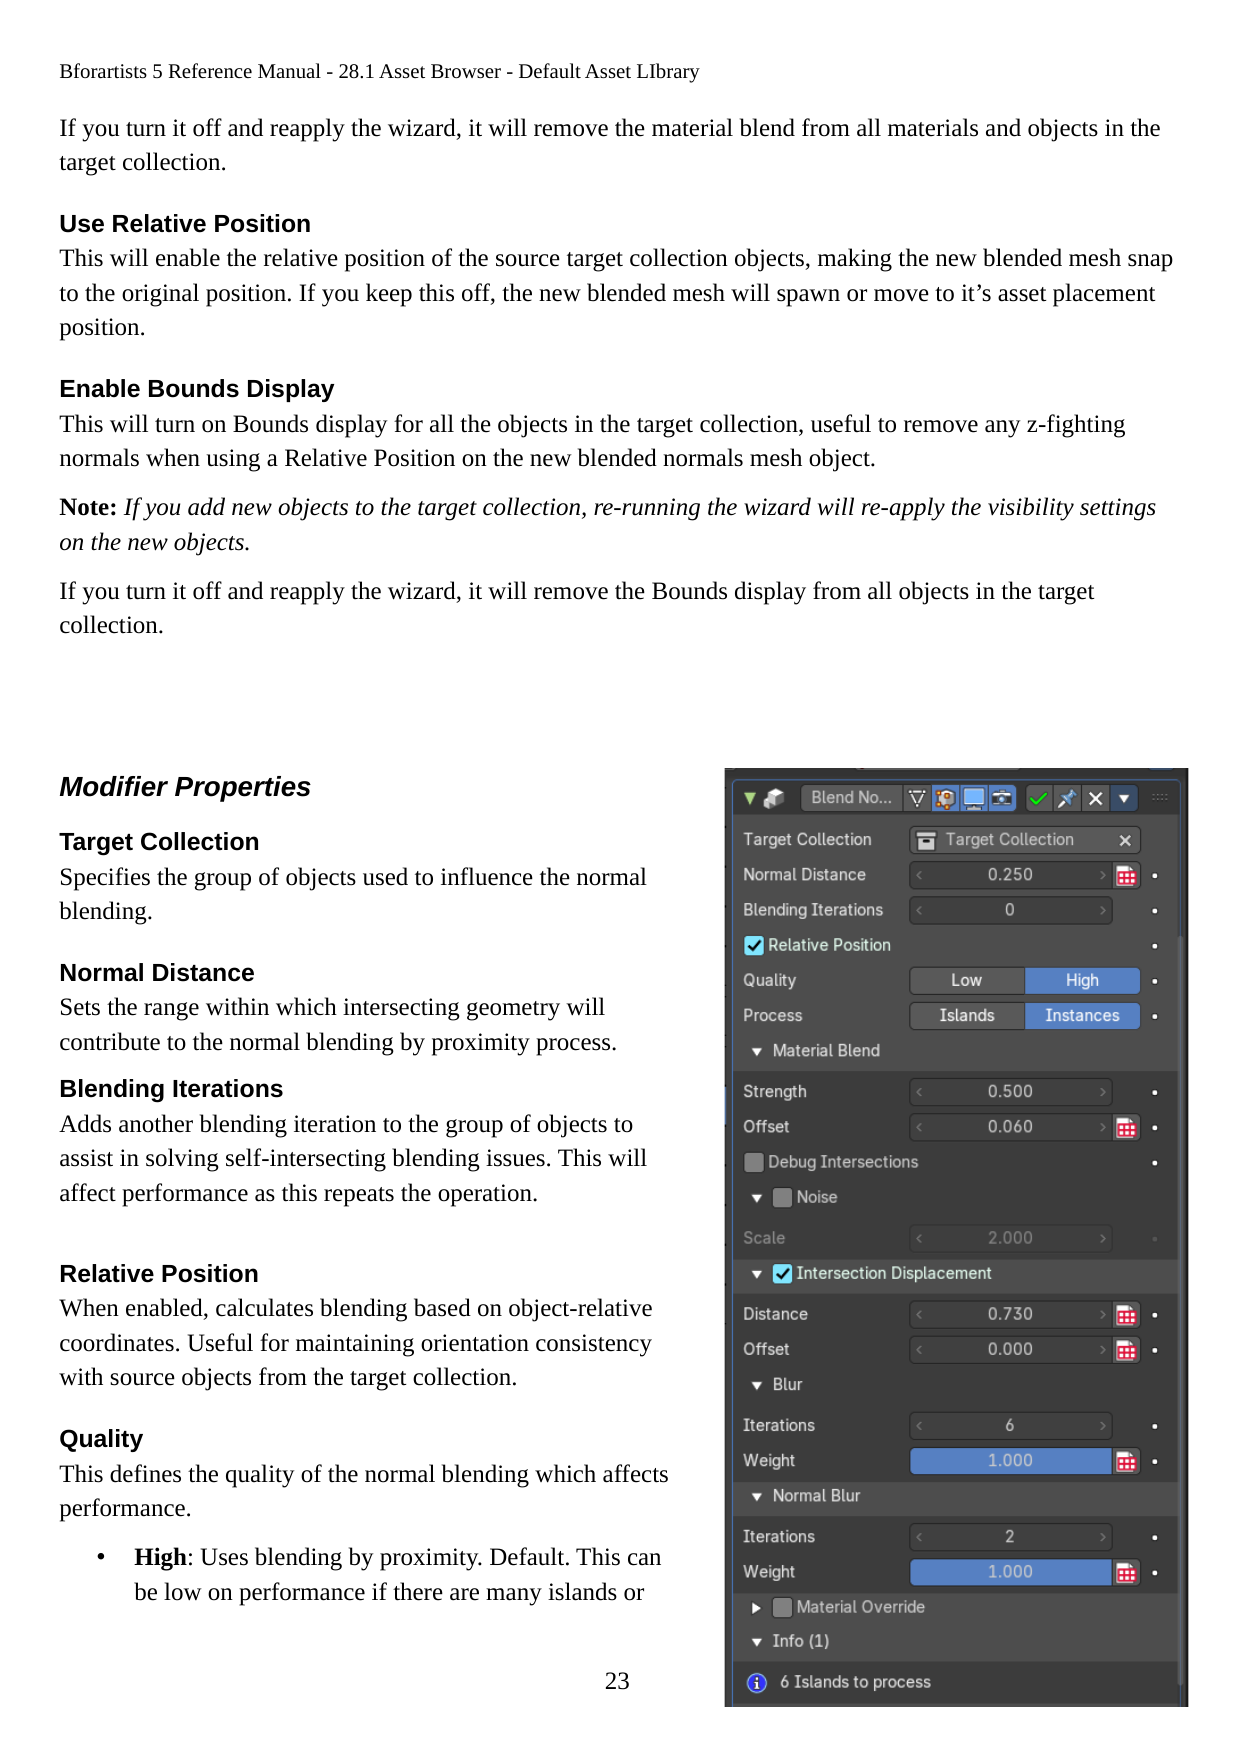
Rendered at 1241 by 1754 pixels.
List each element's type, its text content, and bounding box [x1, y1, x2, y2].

subtitle Target Collection [59, 827, 724, 855]
subtitle Quality [59, 1424, 724, 1452]
text If you turn it off and reapply the wizard, it will remove the material blend from all materials and objects in the target collection. [59, 113, 1181, 176]
subtitle Blending Iterations [59, 1074, 724, 1102]
subtitle Relative Position [59, 1259, 259, 1288]
subtitle Modifier Properties [59, 770, 724, 802]
text Specifies the group of objects used to influence the normal blending. [59, 862, 724, 925]
picture [724, 768, 1189, 1707]
text Note: If you add new objects to the target collection, re-running the wizard will re-apply the visibility settings on the new objects. [59, 492, 1181, 556]
text If you turn it off and reapply the wizard, it will remove the Bounds display from all objects in the target collection. [59, 576, 1181, 639]
text When enabled, calculates blending based on object-relative coordinates. Useful for maintaining orientation consistency with source objects from the target collection. [59, 1247, 724, 1391]
subtitle Use Relative Position [59, 209, 1181, 237]
text This defines the quality of the normal blending which affects performance. [59, 1459, 724, 1522]
text This will enable the relative position of the source target collection objects, making the new blended mesh snap to the original position. If you keep this off, the new blended mesh will spawn or move to it’s asset placement position. [59, 243, 1181, 341]
list High: Uses blending by proximity. Default. This can be low on performance if there are many islands or [97, 1542, 724, 1606]
text Sets the range within which intersecting geometry will contribute to the normal blending by proximity process. [59, 992, 724, 1056]
text This will turn on Bounds display for all the objects in the target collection, useful to remove any z-fighting normals when using a Relative Position on the new blended normals mesh object. [59, 409, 1181, 472]
text Adds another blending iteration to the group of objects to assist in solving self-intersecting blending issues. This will affect performance as this repeats the operation. [59, 1109, 724, 1206]
subtitle Normal Distance [59, 958, 724, 986]
subtitle Enable Bounds Display [59, 374, 1181, 402]
